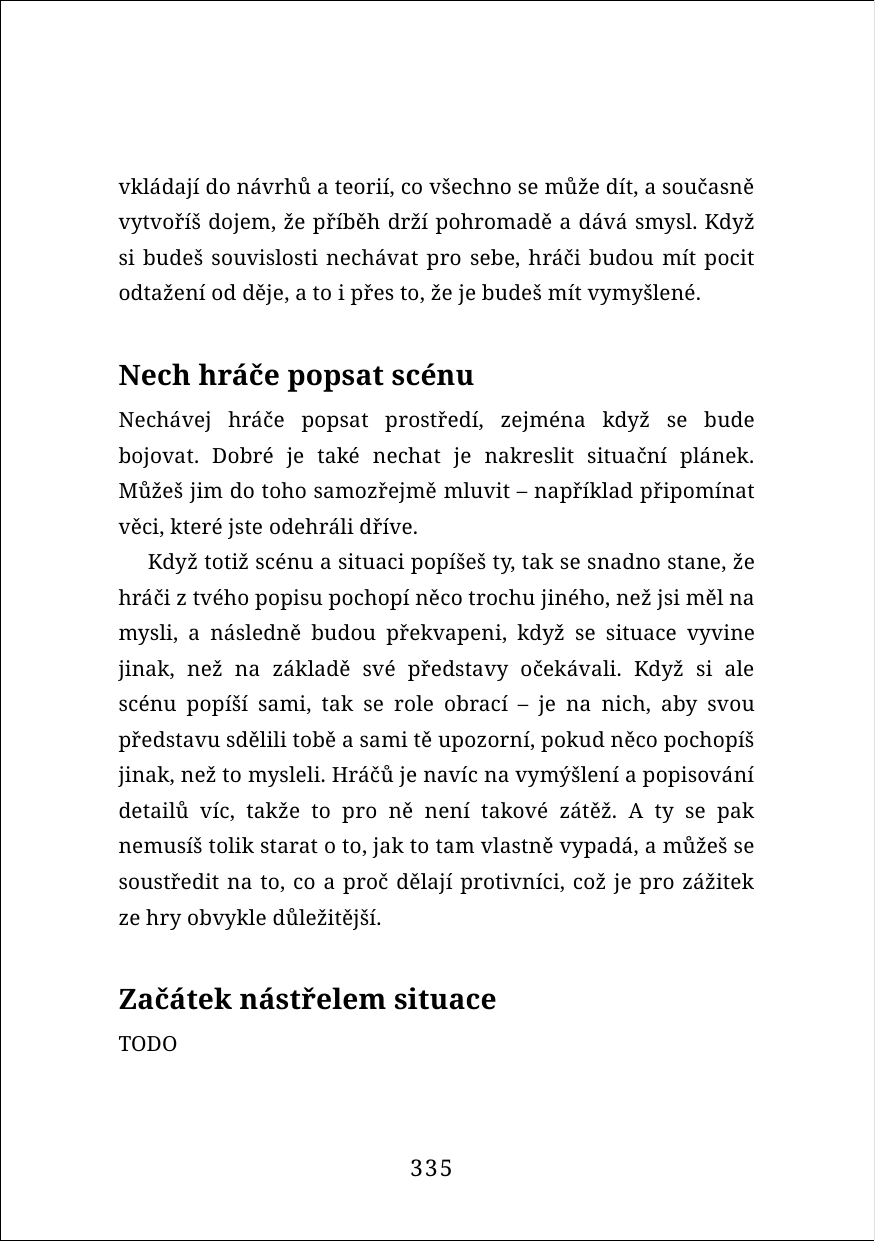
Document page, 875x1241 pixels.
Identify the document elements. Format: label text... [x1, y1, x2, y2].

subtitle Nech hráče popsat scénu [118, 355, 756, 393]
text Nechávej hráče popsat prostředí, zejména když se bude bojovat. Dobré je také nechat je nakreslit situační plánek. Můžeš jim do toho samozřejmě mluvit – například připomínat věci, které jste odehráli dříve. Když totiž scénu a situaci popíšeš ty, tak se snadno stane, že hráči z tvého popisu pochopí něco trochu jiného, než jsi měl na mysli, a následně budou překvapeni, když se situace vyvine jinak, než na základě své představy očekávali. Když si ale scénu popíší sami, tak se role obrací – je na nich, aby svou představu sdělili tobě a sami tě upozorní, pokud něco pochopíš jinak, než to mysleli. Hráčů je navíc na vymýšlení a popisování detailů víc, takže to pro ně není takové zátěž. A ty se pak nemusíš tolik starat o to, jak to tam vlastně vypadá, a můžeš se soustředit na to, co a proč dělají protivníci, což je pro zážitek ze hry obvykle důležitější. [118, 405, 756, 931]
subtitle Začátek nástřelem situace [118, 979, 756, 1018]
text TODO [118, 1029, 756, 1058]
text vkládají do návrhů a teorií, co všechno se může dít, a současně vytvoříš dojem, že příběh drží pohromadě a dává smysl. Když si budeš souvislosti nechávat pro sebe, hráči budou mít pocit odtažení od děje, a to i přes to, že je budeš mít vymyšlené. [118, 172, 756, 307]
